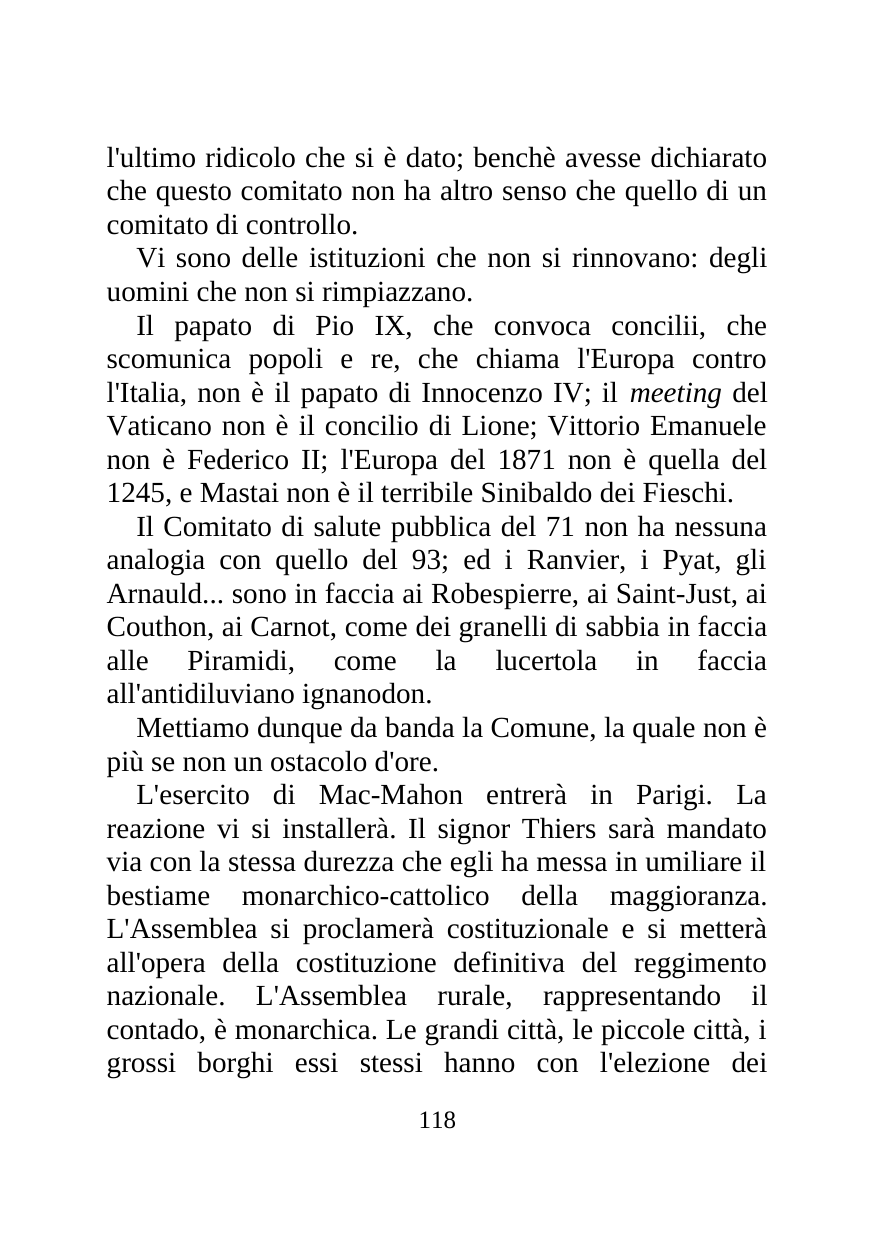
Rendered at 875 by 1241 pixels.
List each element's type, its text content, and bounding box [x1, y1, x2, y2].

text Vi sono delle istituzioni che non si rinnovano: degli uomini che non si rimpiazzano. [106, 241, 768, 308]
text Mettiamo dunque da banda la Comune, la quale non è più se non un ostacolo d'ore. [106, 710, 768, 777]
text Il Comitato di salute pubblica del 71 non ha nessuna analogia con quello del 93; ed i Ranvier, i Pyat, gli Arnauld... sono in faccia ai Robespierre, ai Saint-Just, ai Couthon, ai Carnot, come dei granelli di sabbia in faccia alle Piramidi, come la lucertola in faccia all'antidiluviano ignanodon. [106, 509, 768, 710]
text l'ultimo ridicolo che si è dato; benchè avesse dichiarato che questo comitato non ha altro senso che quello di un comitato di controllo. [106, 140, 768, 241]
text L'esercito di Mac-Mahon entrerà in Parigi. La reazione vi si installerà. Il signor Thiers sarà mandato via con la stessa durezza che egli ha messa in umiliare il bestiame monarchico-cattolico della maggioranza. L'Assemblea si proclamerà costituzionale e si metterà all'opera della costituzione definitiva del reggimento nazionale. L'Assemblea rurale, rappresentando il contado, è monarchica. Le grandi città, le piccole città, i grossi borghi essi stessi hanno con l'elezione dei [106, 777, 768, 1079]
text Il papato di Pio IX, che convoca concilii, che scomunica popoli e re, che chiama l'Europa contro l'Italia, non è il papato di Innocenzo IV; il meeting del Vaticano non è il concilio di Lione; Vittorio Emanuele non è Federico II; l'Europa del 1871 non è quella del 1245, e Mastai non è il terribile Sinibaldo dei Fieschi. [106, 308, 768, 509]
